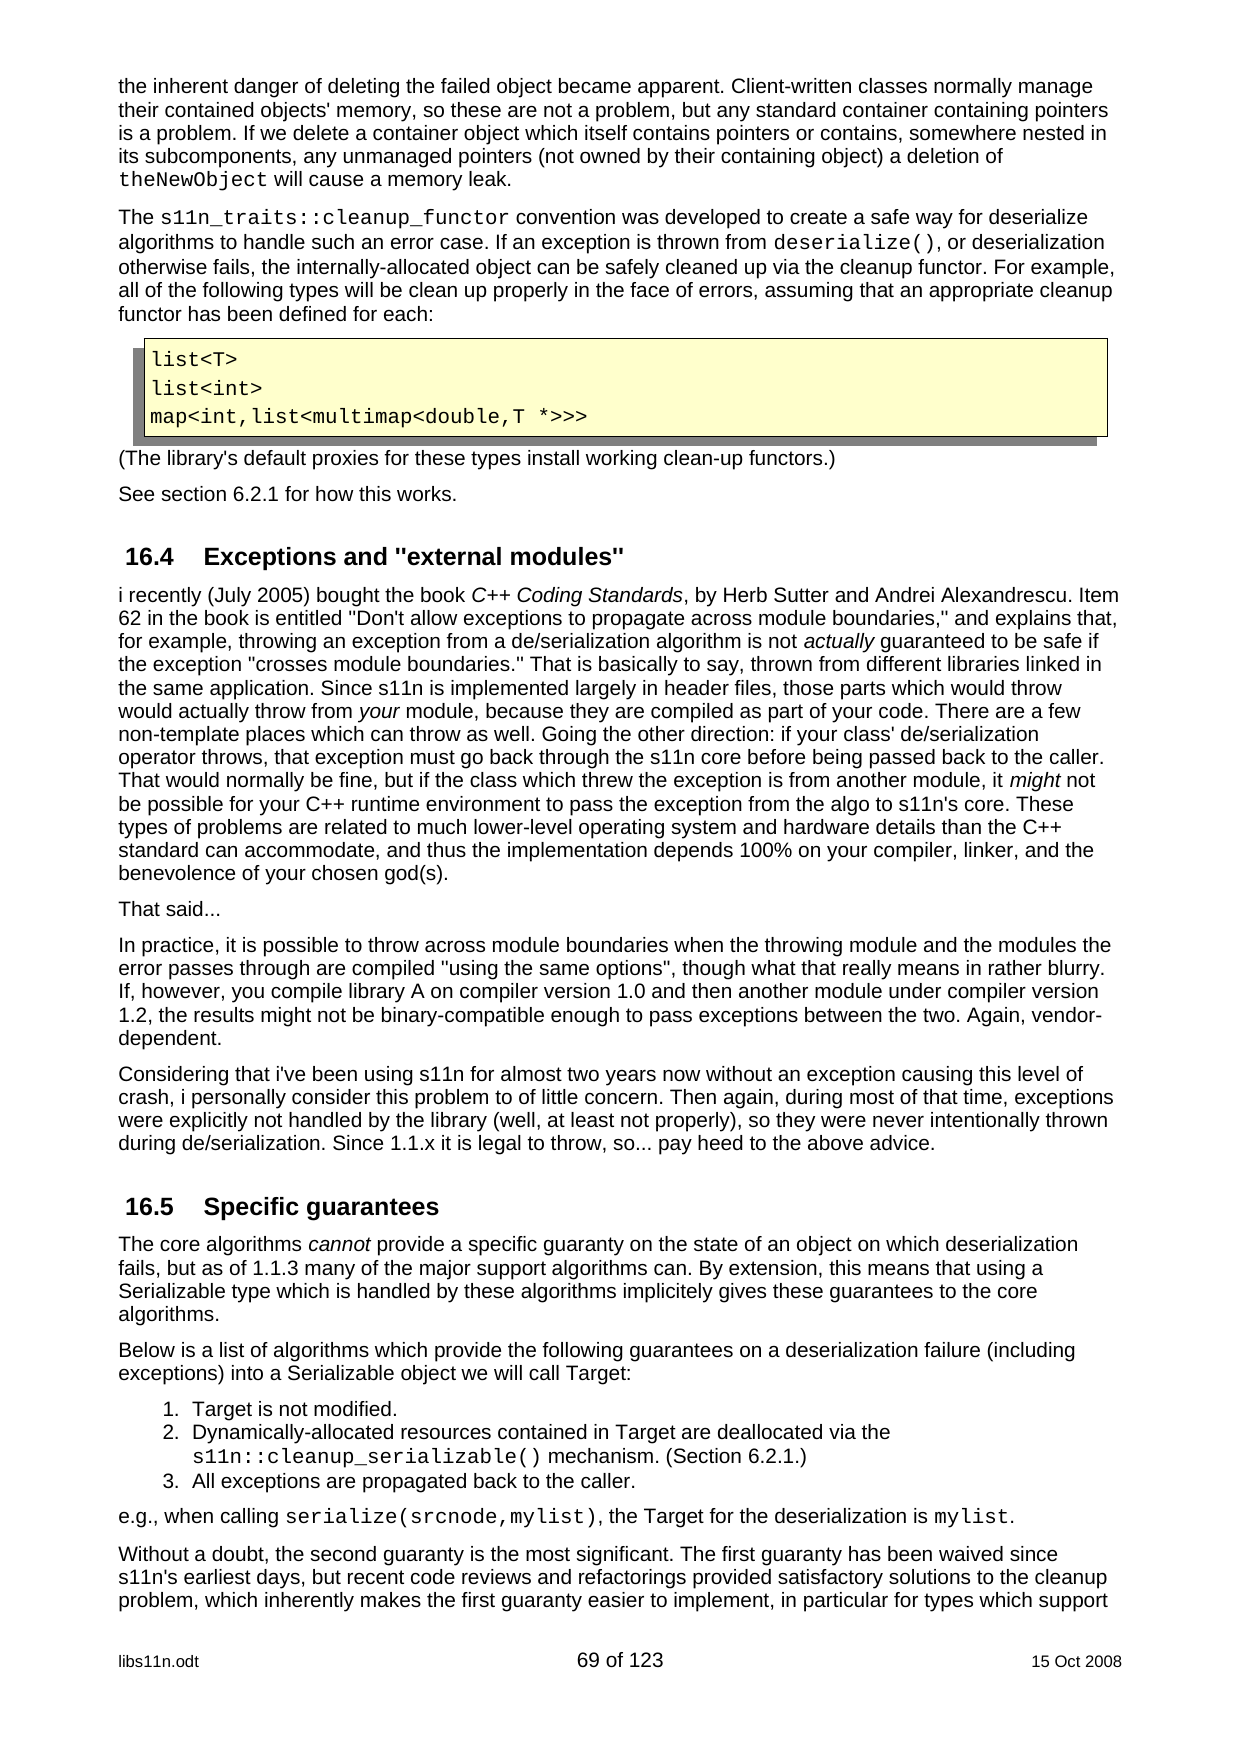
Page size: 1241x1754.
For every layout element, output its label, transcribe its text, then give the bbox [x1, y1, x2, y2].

text e.g., when calling serialize(srcnode,mylist), the Target for the deserialization is mylist. [118, 1505, 1122, 1530]
text list<int> [145, 366, 1107, 395]
text In practice, it is possible to throw across module boundaries when the throwing module and the modules the error passes through are compiled ''using the same options'', though what that really means in rather blurry. If, however, you compile library A on compiler version 1.0 and then another module under compiler version 1.2, the results might not be binary-compatible enough to pass exceptions between the two. Again, vendor-dependent. [118, 933, 1122, 1049]
list All exceptions are propagated back to the caller. [162, 1469, 1122, 1492]
list Target is not modified. [162, 1397, 1122, 1421]
text the inherent danger of deleting the failed object became apparent. Client-written classes normally manage their contained objects' memory, so these are not a problem, but any standard container containing pointers is a problem. If we delete a container object which itself contains pointers or contains, somewhere nested in its subcomponents, any unmanaged pointers (not owned by their containing object) a deletion of theNewObject will cause a memory leak. [118, 75, 1122, 193]
text list<T> [145, 339, 1107, 366]
text Considering that i've been using s11n for almost two years now without an exception causing this level of crash, i personally consider this problem to of little concern. Then again, during most of that time, exceptions were explicitly not handled by the library (well, at least not properly), so they were never intentionally thrown during de/serialization. Since 1.1.x it is legal to throw, so... pay heed to the above advice. [118, 1062, 1122, 1155]
text The core algorithms cannot provide a specific guaranty on the state of an object on which deserialization fails, but as of 1.1.3 many of the major support algorithms can. By extension, this means that using a Serializable type which is handled by these algorithms implicitely gives these guarantees to the core algorithms. [118, 1233, 1122, 1326]
text Without a doubt, the second guaranty is the most significant. The first guaranty has been waived since s11n's earliest days, but recent code reviews and refactorings provided satisfactory solutions to the cleanup problem, which inherently makes the first guaranty easier to implement, in particular for types which support [118, 1543, 1122, 1612]
text (The library's default proxies for these types install working clean-up functors.) [118, 446, 1122, 469]
list Dynamically-allocated resources contained in Target are deallocated via the s11n::cleanup_serializable() mechanism. (Section 6.2.1.) [162, 1421, 1122, 1469]
text The s11n_traits::cleanup_functor convention was developed to create a safe way for deserialize algorithms to handle such an error case. If an exception is thrown from deserialize(), or deserialization otherwise fails, the internally-allocated object can be safely cleaned up via the cleanup functor. For example, all of the following types will be clean up properly in the face of errors, assuming that an appropriate cleanup functor has been defined for each: [118, 206, 1122, 325]
text i recently (July 2005) bought the book C++ Coding Standards, by Herb Sutter and Andrei Alexandrescu. Item 62 in the book is entitled ''Don't allow exceptions to propagate across module boundaries,'' and explains that, for example, throwing an exception from a de/serialization algorithm is not actually guaranteed to be safe if the exception ''crosses module boundaries.'' That is basically to say, thrown from different libraries linked in the same application. Since s11n is implemented largely in header files, those parts which would throw would actually throw from your module, because they are compiled as part of your code. There are a few non-template places which can throw as well. Going the other direction: if your class' de/serialization operator throws, that exception must go back through the s11n core before being passed back to the caller. That would normally be fine, but if the class which threw the exception is from another module, it might not be possible for your C++ runtime environment to pass the exception from the algo to s11n's core. These types of problems are related to much lower-level operating system and hardware details than the C++ standard can accommodate, and thus the implementation depends 100% on your compiler, linker, and the benevolence of your chosen god(s). [118, 583, 1122, 885]
text Below is a list of algorithms which provide the following guarantees on a deserialization failure (including exceptions) into a Serializable object we will call Target: [118, 1338, 1122, 1385]
subtitle Specific guarantees [118, 1192, 1122, 1220]
text That said... [118, 898, 1122, 921]
text map<int,list<multimap<double,T *>>> [145, 395, 1107, 436]
text See section 6.2.1 for how this works. [118, 482, 1122, 505]
subtitle Exceptions and ''external modules'' [118, 543, 1122, 571]
